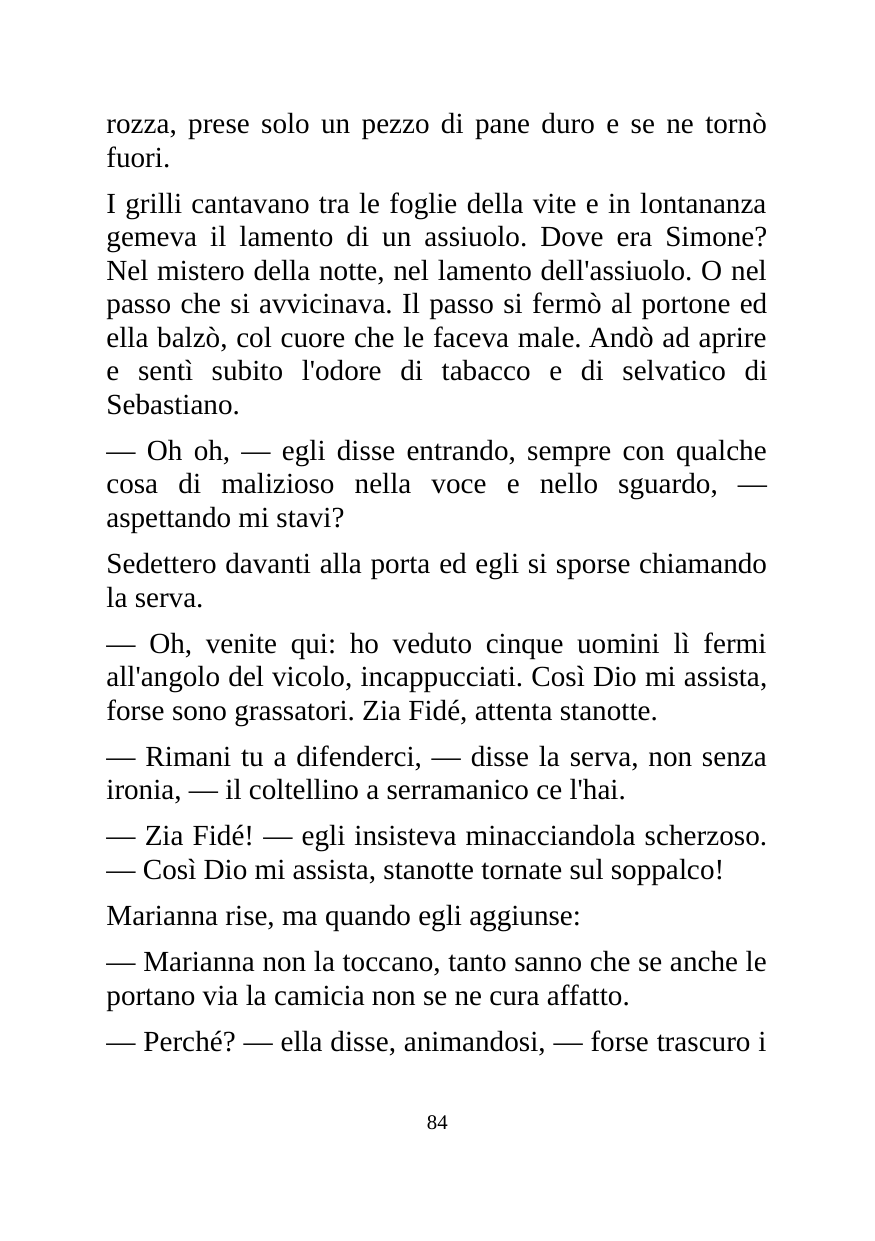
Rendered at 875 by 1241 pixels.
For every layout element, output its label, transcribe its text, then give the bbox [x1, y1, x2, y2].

text — Oh, venite qui: ho veduto cinque uomini lì fermi all'angolo del vicolo, incappucciati. Così Dio mi assista, forse sono grassatori. Zia Fidé, attenta stanotte. [106, 626, 768, 726]
text — Zia Fidé! — egli insisteva minacciandola scherzoso. — Così Dio mi assista, stanotte tornate sul soppalco! [106, 818, 768, 886]
text — Perché? — ella disse, animandosi, — forse trascuro i [106, 1024, 768, 1057]
text I grilli cantavano tra le foglie della vite e in lontananza gemeva il lamento di un assiuolo. Dove era Simone? Nel mistero della notte, nel lamento dell'assiuolo. O nel passo che si avvicinava. Il passo si fermò al portone ed ella balzò, col cuore che le faceva male. Andò ad aprire e sentì subito l'odore di tabacco e di selvatico di Sebastiano. [106, 186, 768, 421]
text — Oh oh, — egli disse entrando, sempre con qualche cosa di malizioso nella voce e nello sguardo, — aspettando mi stavi? [106, 433, 768, 534]
text Sedettero davanti alla porta ed egli si sporse chiamando la serva. [106, 546, 768, 613]
text rozza, prese solo un pezzo di pane duro e se ne tornò fuori. [106, 106, 768, 173]
text — Marianna non la toccano, tanto sanno che se anche le portano via la camicia non se ne cura affatto. [106, 944, 768, 1011]
text Marianna rise, ma quando egli aggiunse: [106, 898, 768, 932]
text — Rimani tu a difenderci, — disse la serva, non senza ironia, — il coltellino a serramanico ce l'hai. [106, 739, 768, 806]
